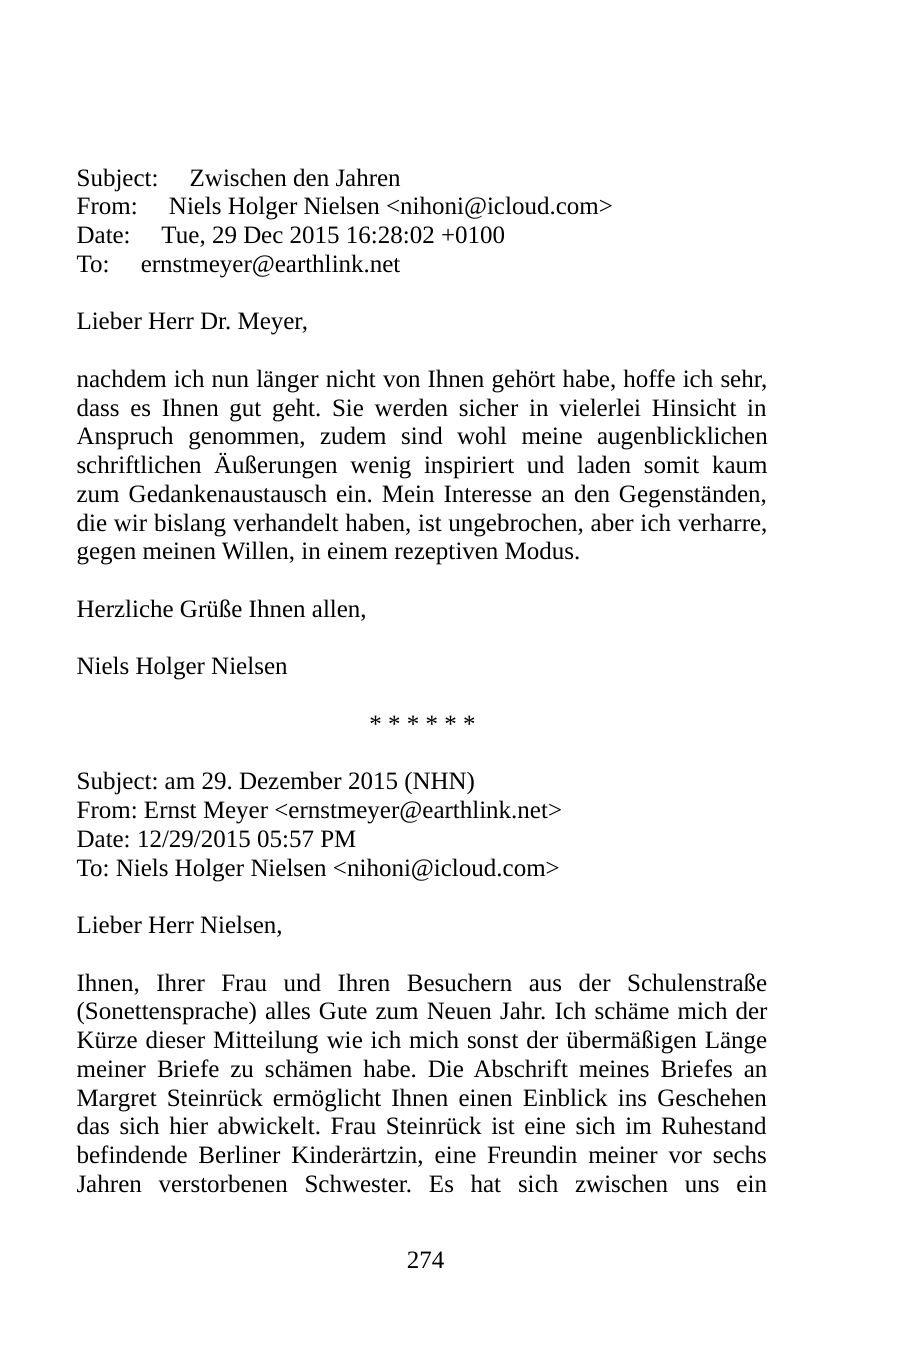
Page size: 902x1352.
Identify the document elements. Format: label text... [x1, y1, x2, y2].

text From: Niels Holger Nielsen <nihoni@icloud.com> [76, 191, 768, 220]
text Ihnen, Ihrer Frau und Ihren Besuchern aus der Schulenstraße (Sonettensprache) alles Gute zum Neuen Jahr. Ich schäme mich der Kürze dieser Mitteilung wie ich mich sonst der übermäßigen Länge meiner Briefe zu schämen habe. Die Abschrift meines Briefes an Margret Steinrück ermöglicht Ihnen einen Einblick ins Geschehen das sich hier abwickelt. Frau Steinrück ist eine sich im Ruhestand befindende Berliner Kinderärtzin, eine Freundin meiner vor sechs Jahren verstorbenen Schwester. Es hat sich zwischen uns ein [76, 968, 768, 1198]
text To: ernstmeyer@earthlink.net [76, 249, 768, 278]
text Subject: Zwischen den Jahren [76, 163, 768, 191]
text Lieber Herr Dr. Meyer, [76, 306, 768, 335]
text nachdem ich nun länger nicht von Ihnen gehört habe, hoffe ich sehr, dass es Ihnen gut geht. Sie werden sicher in vielerlei Hinsicht in Anspruch genommen, zudem sind wohl meine augenblicklichen schriftlichen Äußerungen wenig inspiriert und laden somit kaum zum Gedankenaustausch ein. Mein Interesse an den Gegenständen, die wir bislang verhandelt haben, ist ungebrochen, aber ich verharre, gegen meinen Willen, in einem rezeptiven Modus. [76, 364, 768, 565]
text * * * * * * [76, 709, 768, 738]
text Date: Tue, 29 Dec 2015 16:28:02 +0100 [76, 220, 768, 249]
text Herzliche Grüße Ihnen allen, [76, 594, 768, 623]
text Lieber Herr Nielsen, [76, 910, 768, 939]
text Niels Holger Nielsen [76, 651, 768, 680]
text From: Ernst Meyer <ernstmeyer@earthlink.net> [76, 795, 768, 824]
text Date: 12/29/2015 05:57 PM [76, 824, 768, 853]
text To: Niels Holger Nielsen <nihoni@icloud.com> [76, 853, 768, 881]
text Subject: am 29. Dezember 2015 (NHN) [76, 766, 768, 795]
